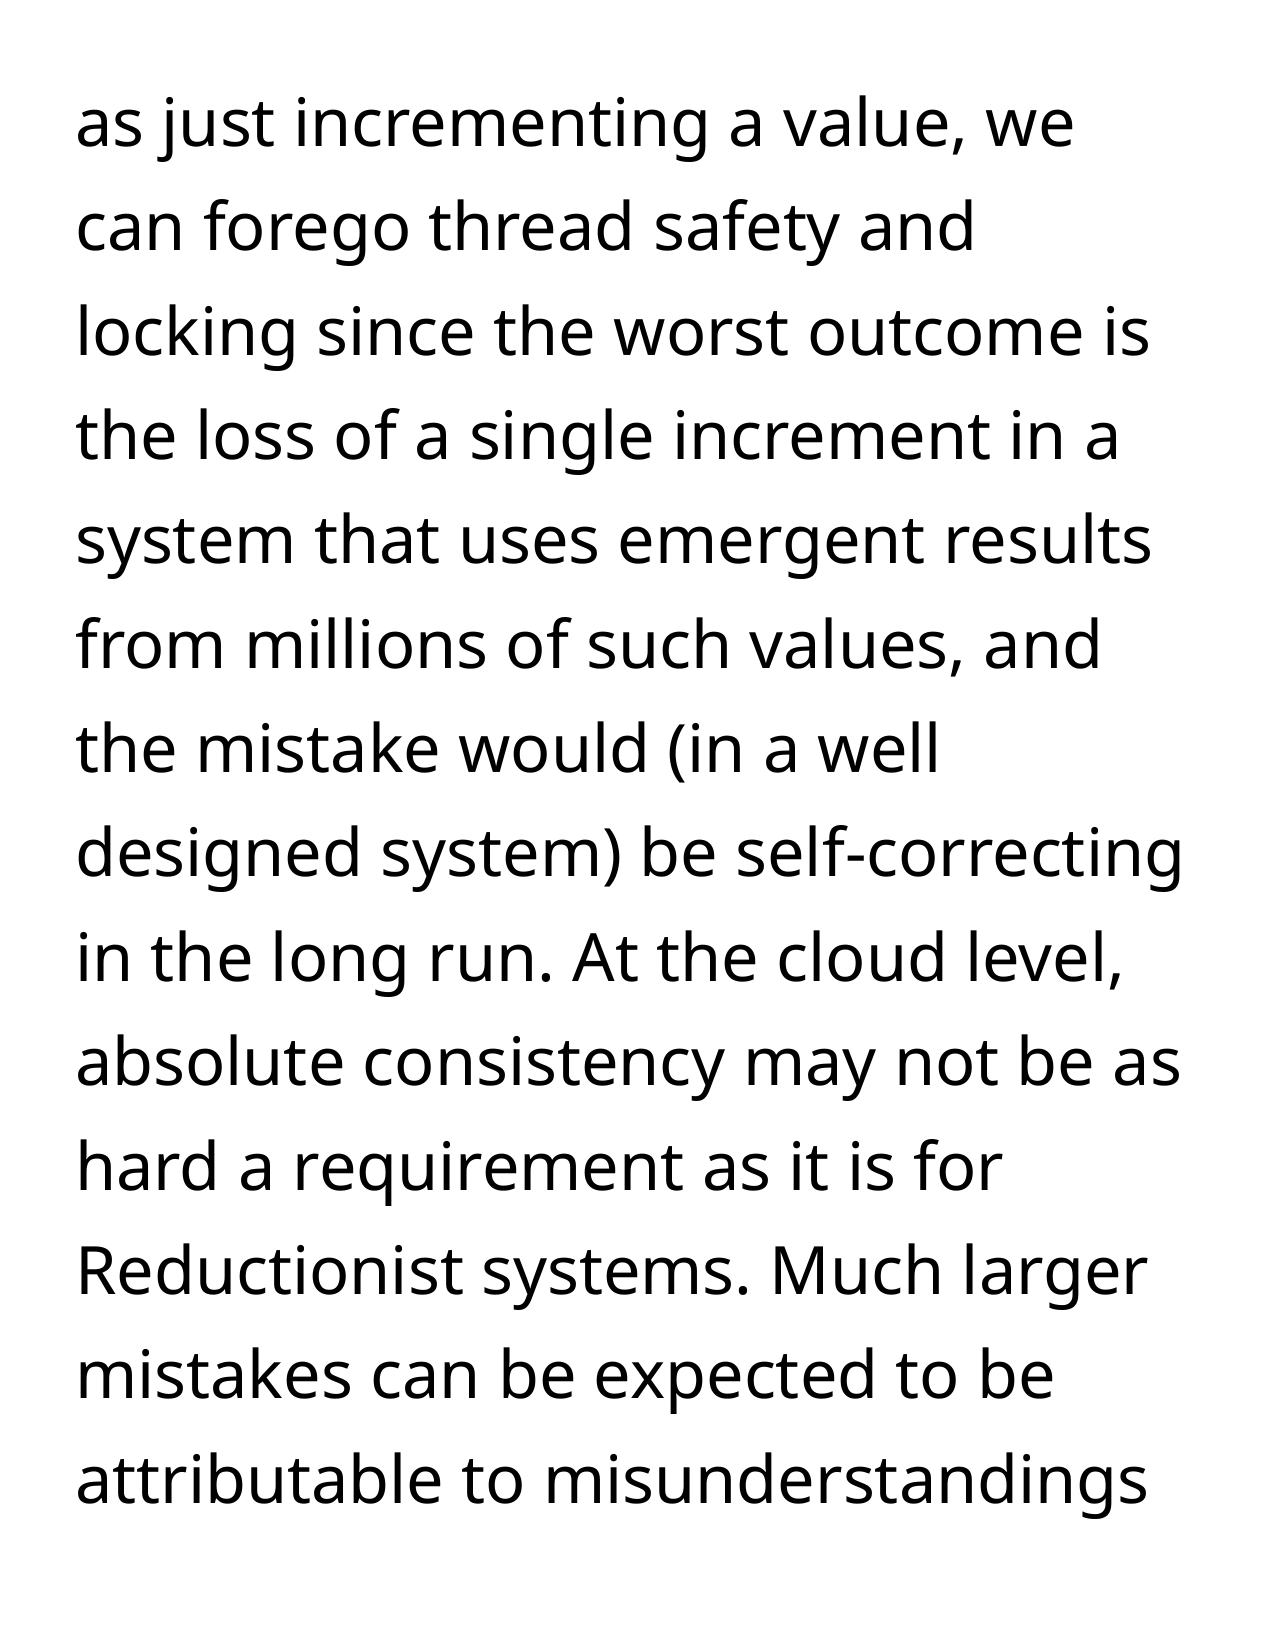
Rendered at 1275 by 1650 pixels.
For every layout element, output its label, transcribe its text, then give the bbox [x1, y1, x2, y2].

text as just incrementing a value, we can forego thread safety and locking since the worst outcome is the loss of a single increment in a system that uses emergent results from millions of such values, and the mistake would (in a well designed system) be self-correcting in the long run. At the cloud level, absolute consistency may not be as hard a requirement as it is for Reductionist systems. Much larger mistakes can be expected to be attributable to misunderstandings [75, 75, 1200, 1523]
